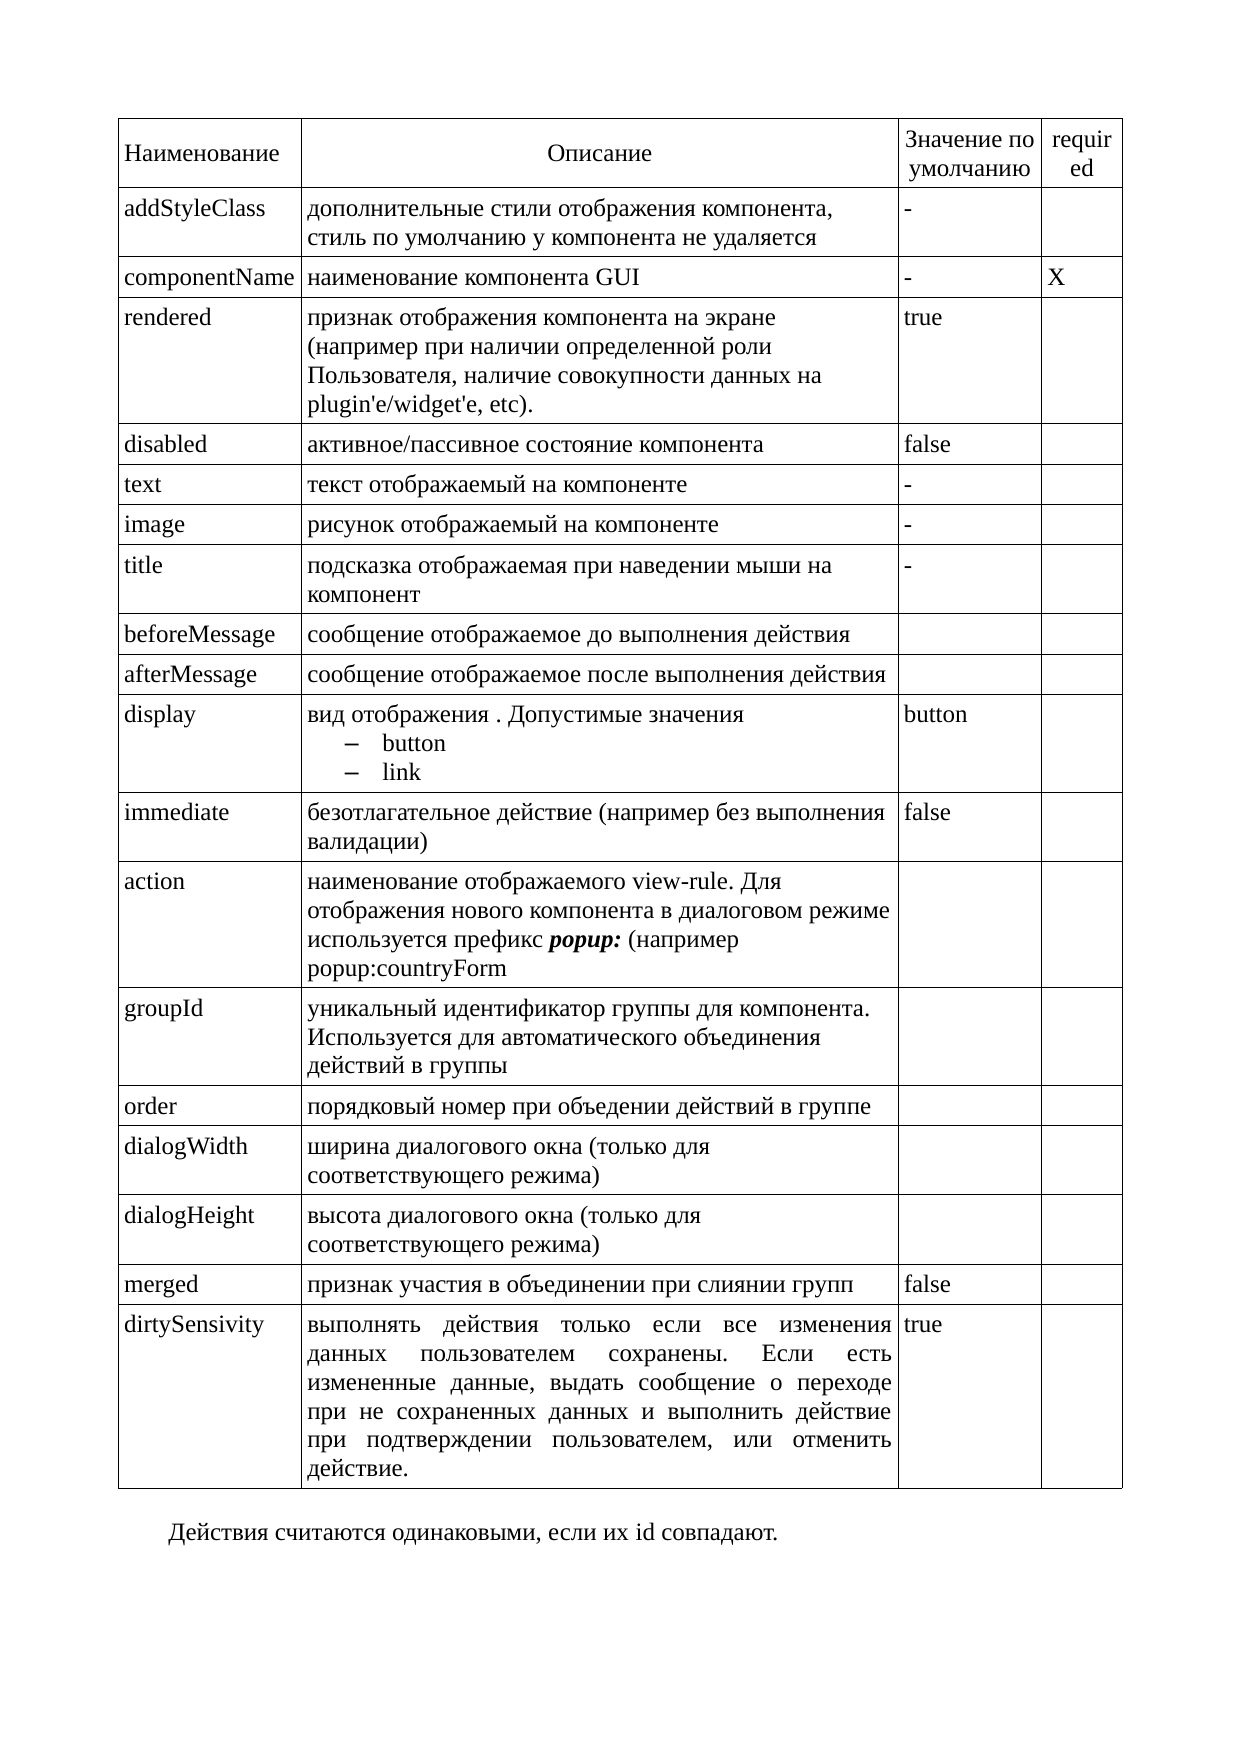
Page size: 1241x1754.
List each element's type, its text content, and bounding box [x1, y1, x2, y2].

table_cell groupId [119, 988, 301, 1085]
table_cell порядковый номер при объедении действий в группе [302, 1086, 898, 1125]
table_cell dialogHeight [119, 1195, 301, 1263]
table_cell [899, 655, 1041, 694]
table_cell X [1042, 257, 1122, 297]
table_cell подсказка отображаемая при наведении мыши на компонент [302, 545, 898, 613]
table_cell image [119, 505, 301, 544]
table_cell - [899, 545, 1041, 613]
table_cell false [899, 424, 1041, 463]
table_cell сообщение отображаемое до выполнения действия [302, 614, 898, 653]
table_cell - [899, 257, 1041, 297]
table_cell text [119, 465, 301, 504]
table_cell [1042, 655, 1122, 694]
table_header Описание [302, 119, 898, 187]
table_cell button [899, 695, 1041, 792]
table_cell disabled [119, 424, 301, 463]
table_cell сообщение отображаемое после выполнения действия [302, 655, 898, 694]
table_cell [899, 862, 1041, 987]
table_cell [1042, 862, 1122, 987]
table_cell рисунок отображаемый на компоненте [302, 505, 898, 544]
table_cell [1042, 298, 1122, 423]
table_cell [899, 614, 1041, 653]
table_cell текст отображаемый на компоненте [302, 465, 898, 504]
table_header required [1042, 119, 1122, 187]
table_cell дополнительные стили отображения компонента, стиль по умолчанию у компонента не удаляется [302, 188, 898, 256]
table_cell [1042, 1305, 1122, 1488]
table_cell [899, 1195, 1041, 1263]
table_cell [1042, 695, 1122, 792]
table_cell addStyleClass [119, 188, 301, 256]
table_cell rendered [119, 298, 301, 423]
table_cell - [899, 465, 1041, 504]
table_cell ширина диалогового окна (только для соответствующего режима) [302, 1126, 898, 1194]
table_cell признак отображения компонента на экране (например при наличии определенной роли Пользователя, наличие совокупности данных на plugin'e/widget'e, etc). [302, 298, 898, 423]
table_cell безотлагательное действие (например без выполнения валидации) [302, 793, 898, 861]
table_cell [899, 988, 1041, 1085]
table_cell dialogWidth [119, 1126, 301, 1194]
table_cell наименование компонента GUI [302, 257, 898, 297]
table_cell [1042, 505, 1122, 544]
table_cell наименование отображаемого view-rule. Для отображения нового компонента в диалоговом режиме используется префикс popup: (например popup:countryForm [302, 862, 898, 987]
table_cell [1042, 545, 1122, 613]
table_cell [1042, 793, 1122, 861]
table_cell true [899, 1305, 1041, 1488]
table_cell высота диалогового окна (только для соответствующего режима) [302, 1195, 898, 1263]
table_cell [1042, 1126, 1122, 1194]
table_header Наименование [119, 119, 301, 187]
table_cell action [119, 862, 301, 987]
table_cell title [119, 545, 301, 613]
table_cell - [899, 188, 1041, 256]
table_cell выполнять действия только если все изменения данных пользователем сохранены. Если есть измененные данные, выдать сообщение о переходе при не сохраненных данных и выполнить действие при подтверждении пользователем, или отменить действие. [302, 1305, 898, 1488]
table_cell [1042, 1195, 1122, 1263]
table_cell afterMessage [119, 655, 301, 694]
table_cell beforeMessage [119, 614, 301, 653]
table_cell false [899, 793, 1041, 861]
table_cell [1042, 614, 1122, 653]
table_cell componentName [119, 257, 301, 297]
table_cell активное/пассивное состояние компонента [302, 424, 898, 463]
table_cell [1042, 988, 1122, 1085]
table_cell order [119, 1086, 301, 1125]
table_cell признак участия в объединении при слиянии групп [302, 1265, 898, 1304]
table_cell [1042, 1265, 1122, 1304]
table_cell display [119, 695, 301, 792]
table_cell вид отображения . Допустимые значения button link [302, 695, 898, 792]
table_cell [1042, 188, 1122, 256]
table_cell merged [119, 1265, 301, 1304]
table_cell [899, 1126, 1041, 1194]
table_cell [1042, 465, 1122, 504]
table_cell [1042, 424, 1122, 463]
table_cell dirtySensivity [119, 1305, 301, 1488]
table_cell false [899, 1265, 1041, 1304]
table_cell - [899, 505, 1041, 544]
table_cell immediate [119, 793, 301, 861]
table_cell [899, 1086, 1041, 1125]
table_header Значение по умолчанию [899, 119, 1041, 187]
table_cell уникальный идентификатор группы для компонента. Используется для автоматического объединения действий в группы [302, 988, 898, 1085]
text Действия считаются одинаковыми, если их id совпадают. [118, 1517, 1122, 1545]
table_cell true [899, 298, 1041, 423]
table_cell [1042, 1086, 1122, 1125]
